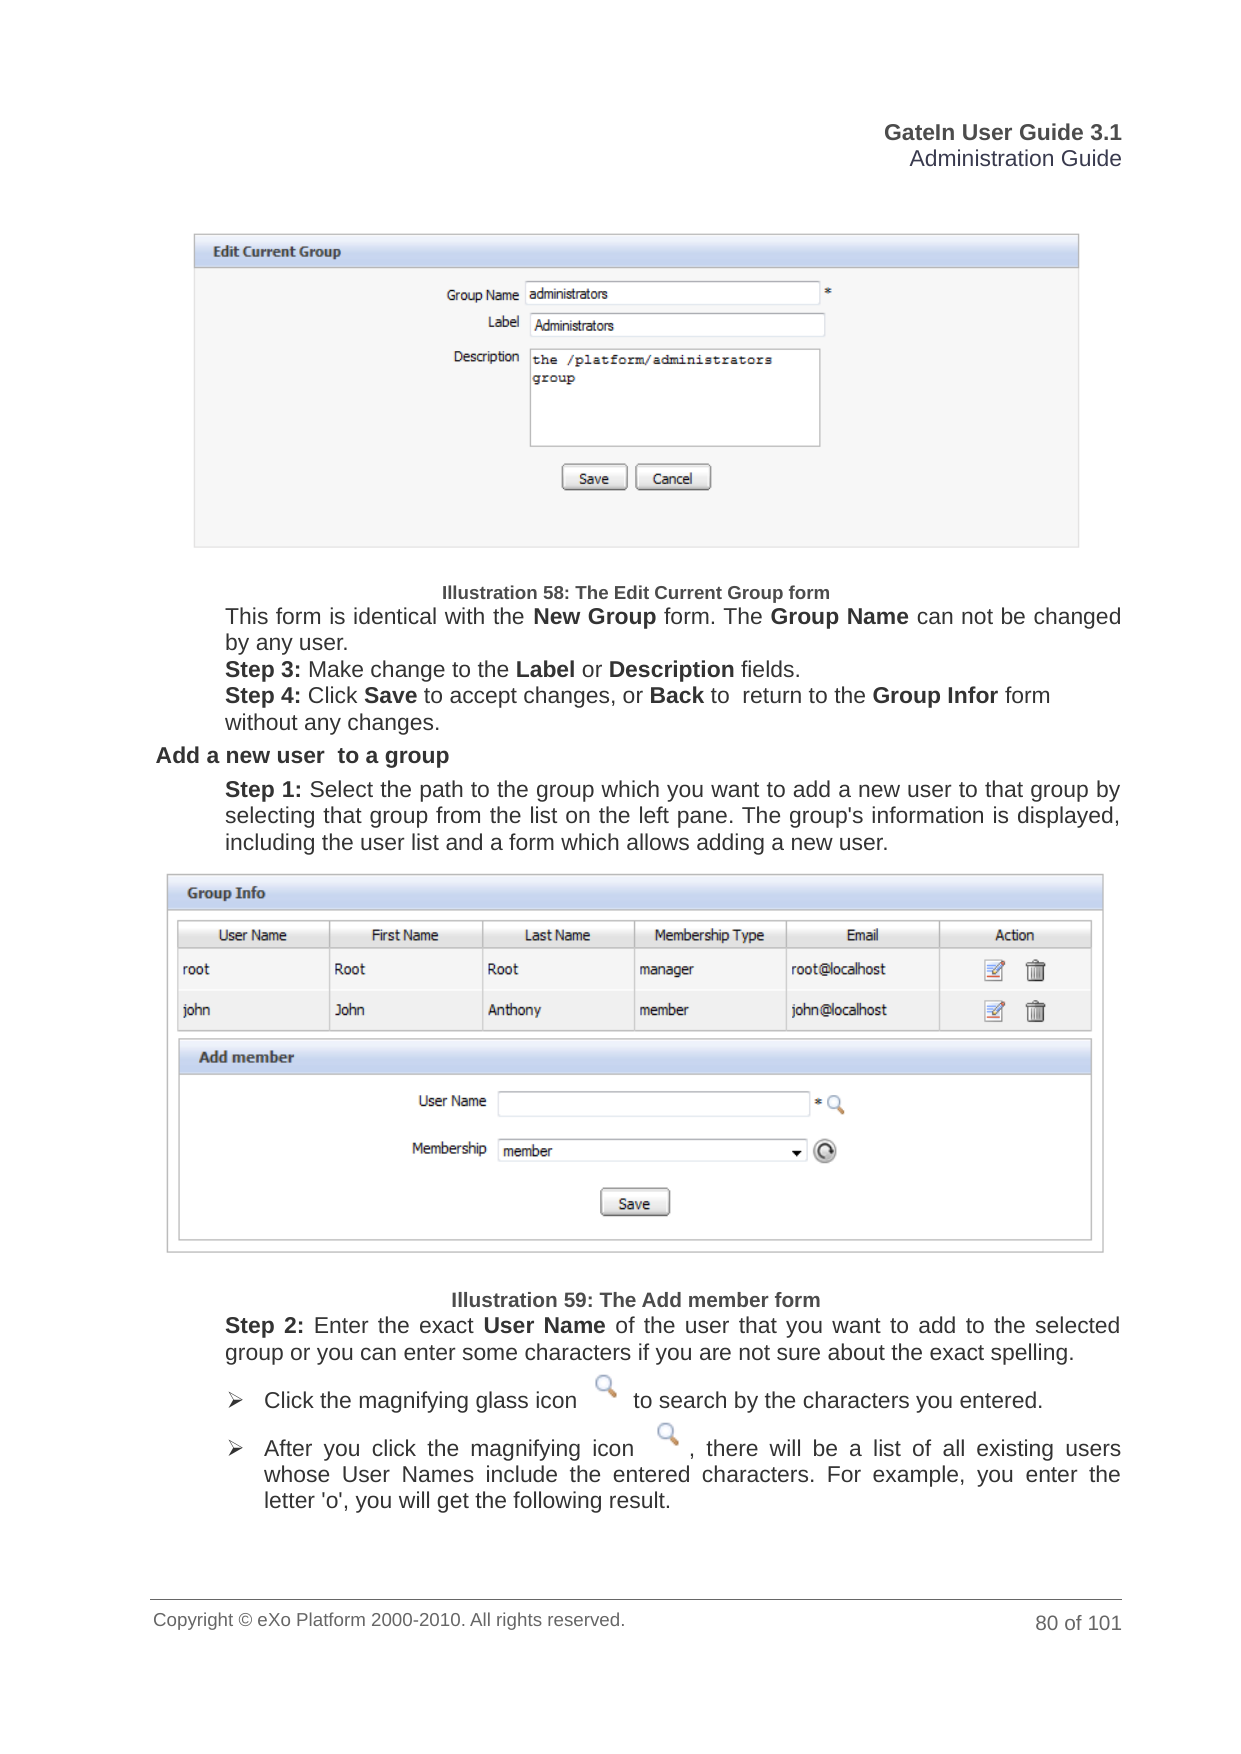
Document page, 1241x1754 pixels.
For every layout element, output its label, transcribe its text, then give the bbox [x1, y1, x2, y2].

picture [189, 231, 1083, 553]
list Illustration 58: The Edit Current Group form [173, 553, 1099, 603]
list Illustration 59: The Add member form [152, 1257, 1119, 1312]
list Step 3: Make change to the Label or Description fields. [187, 656, 1122, 682]
list Step 1: Select the path to the group which you want to add a new user to that group by selecting that group from the list on the left pane. The group's information is displayed, including the user list and a form which allows adding a new user. [187, 776, 1122, 855]
list Step 2: Enter the exact User Name of the user that you want to add to the selected group or you can enter some characters if you are not sure about the exact spelling. [152, 855, 1122, 1365]
list After you click the magnifying icon , there will be a list of all existing users whose User Names include the entered characters. For example, you enter the letter 'o', you will get the following result. [226, 1413, 1122, 1514]
list This form is identical with the New Group form. The Group Name can not be changed by any user. [173, 223, 1122, 656]
picture [653, 1420, 682, 1449]
list Step 4: Click Save to accept changes, or Back to return to the Group Infor form without any changes. [187, 682, 1122, 735]
picture [591, 1372, 620, 1401]
list Click the magnifying glass icon to search by the characters you entered. [226, 1365, 1122, 1413]
text Add a new user to a group [150, 742, 1122, 769]
picture [163, 870, 1109, 1257]
